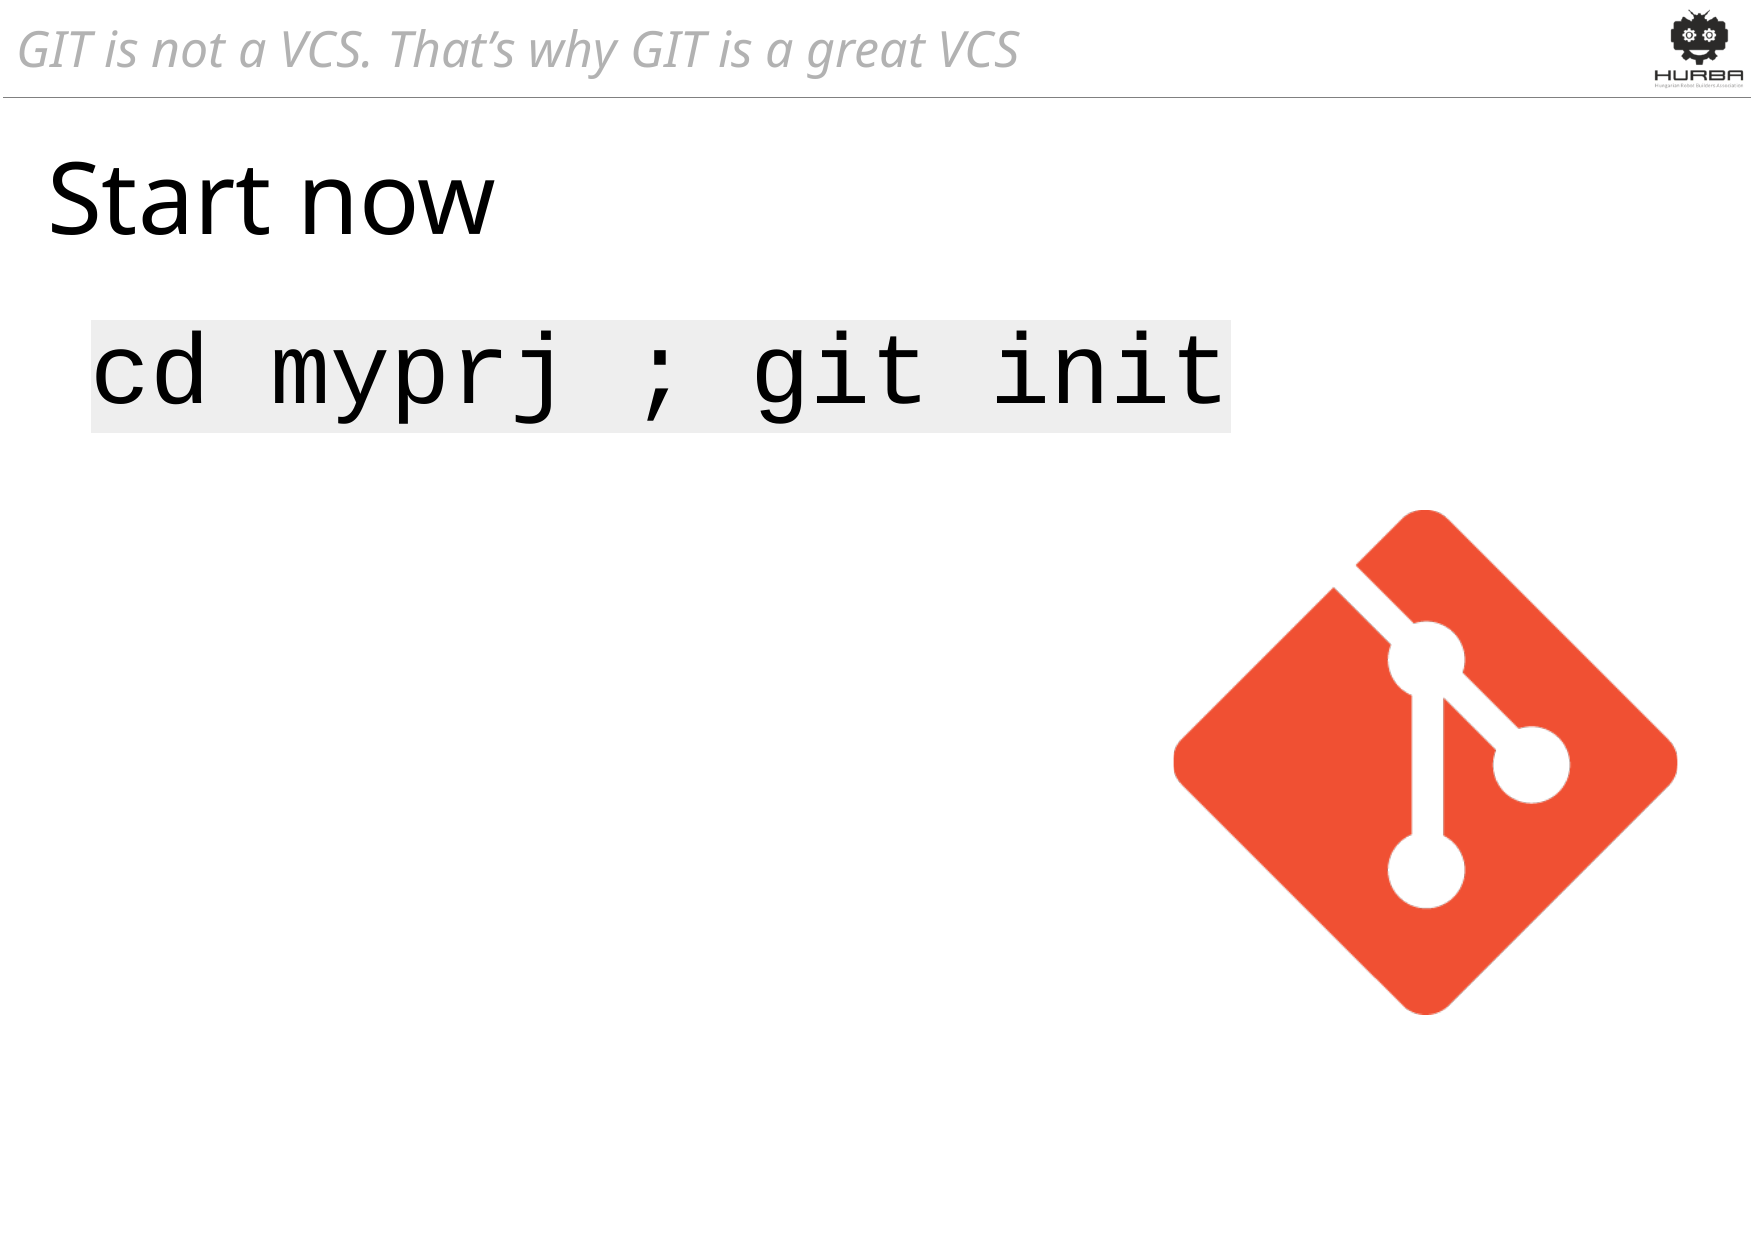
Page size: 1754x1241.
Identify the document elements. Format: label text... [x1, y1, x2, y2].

picture [1644, 3, 1754, 102]
text cd myprj ; git init [3, 320, 1751, 433]
picture [1173, 510, 1678, 1015]
text Start now [3, 127, 1751, 263]
